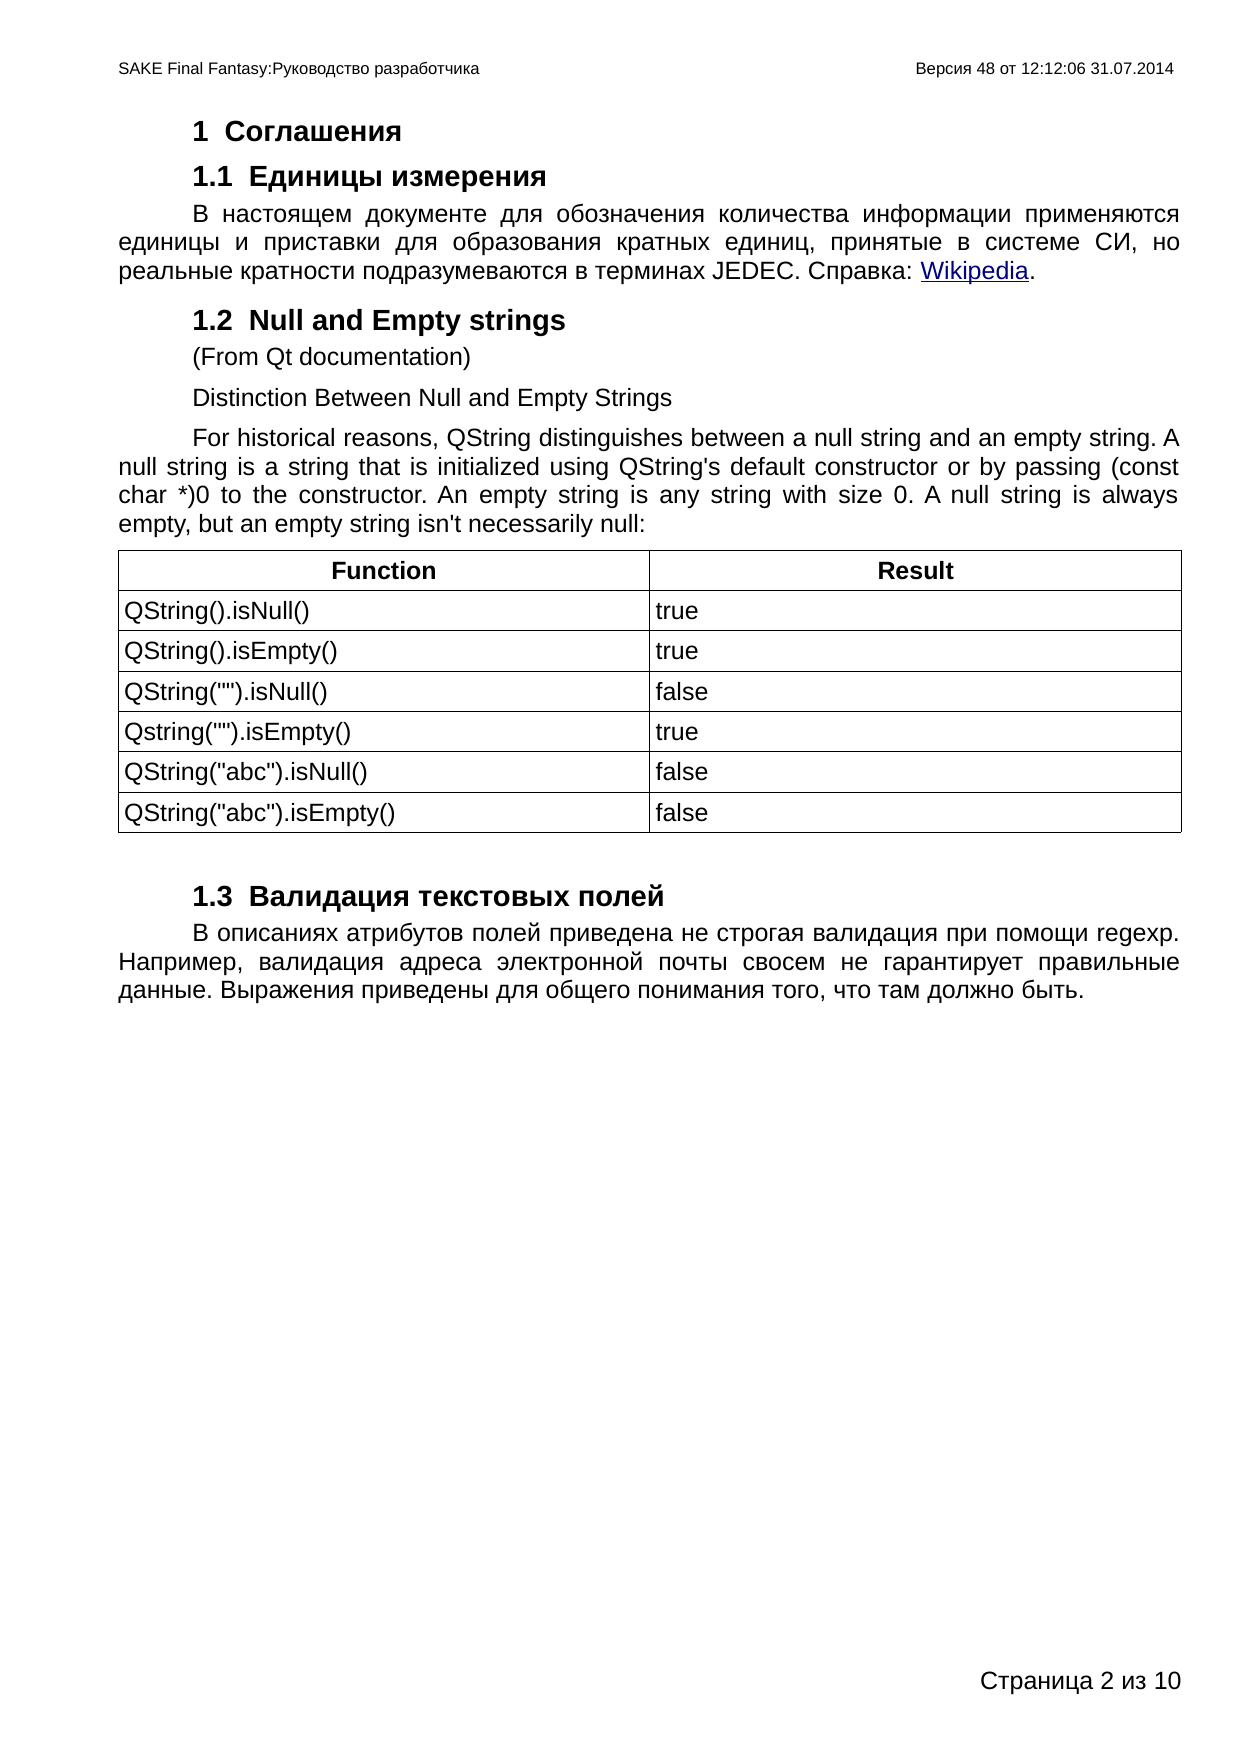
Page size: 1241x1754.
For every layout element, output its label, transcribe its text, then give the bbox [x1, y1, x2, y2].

table_cell false [650, 793, 1181, 832]
subtitle Валидация текстовых полей [118, 878, 1181, 912]
text For historical reasons, QString distinguishes between a null string and an empty string. A null string is a string that is initialized using QString's default constructor or by passing (const char *)0 to the constructor. An empty string is any string with size 0. A null string is always empty, but an empty string isn't necessarily null: [118, 423, 1181, 538]
table_header Result [650, 551, 1181, 590]
table_cell true [650, 591, 1181, 630]
table_cell QString().isNull() [119, 591, 649, 630]
subtitle Соглашения [118, 114, 1181, 147]
table_cell true [650, 631, 1181, 671]
subtitle Null and Empty strings [118, 302, 1181, 336]
table_cell QString("abc").isEmpty() [119, 793, 649, 832]
table_header Function [119, 551, 649, 590]
text Distinction Between Null and Empty Strings [118, 382, 1181, 411]
text В описаниях атрибутов полей приведена не строгая валидация при помощи regexp. Например, валидация адреса электронной почты свосем не гарантирует правильные данные. Выражения приведены для общего понимания того, что там должно быть. [118, 918, 1181, 1004]
text В настоящем документе для обозначения количества информации применяются единицы и приставки для образования кратных единиц, принятые в системе СИ, но реальные кратности подразумеваются в терминах JEDEC. Справка: Wikipedia. [118, 198, 1181, 285]
table_cell false [650, 672, 1181, 711]
table_cell QString("").isNull() [119, 672, 649, 711]
table_cell QString().isEmpty() [119, 631, 649, 671]
table_cell QString("abc").isNull() [119, 752, 649, 792]
table_cell Qstring("").isEmpty() [119, 712, 649, 751]
subtitle Единицы измерения [118, 159, 1181, 193]
table_cell false [650, 752, 1181, 792]
table_cell true [650, 712, 1181, 751]
text (From Qt documentation) [118, 342, 1181, 371]
